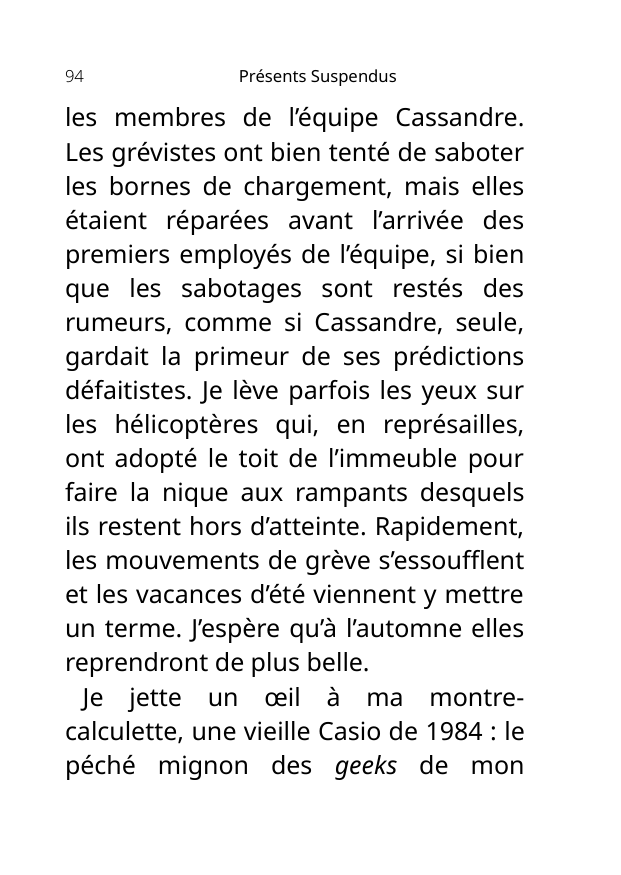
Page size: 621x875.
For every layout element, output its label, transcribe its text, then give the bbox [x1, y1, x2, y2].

text les membres de l’équipe Cassandre. Les grévistes ont bien tenté de saboter les bornes de chargement, mais elles étaient réparées avant l’arrivée des premiers employés de l’équipe, si bien que les sabotages sont restés des rumeurs, comme si Cassandre, seule, gardait la primeur de ses prédictions défaitistes. Je lève parfois les yeux sur les hélicoptères qui, en représailles, ont adopté le toit de l’immeuble pour faire la nique aux rampants desquels ils restent hors d’atteinte. Rapidement, les mouvements de grève s’essoufflent et les vacances d’été viennent y mettre un terme. J’espère qu’à l’automne elles reprendront de plus belle. [65, 100, 524, 679]
text Je jette un œil à ma montre-calculette, une vieille Casio de 1984 : le péché mignon des geeks de mon [65, 679, 524, 781]
